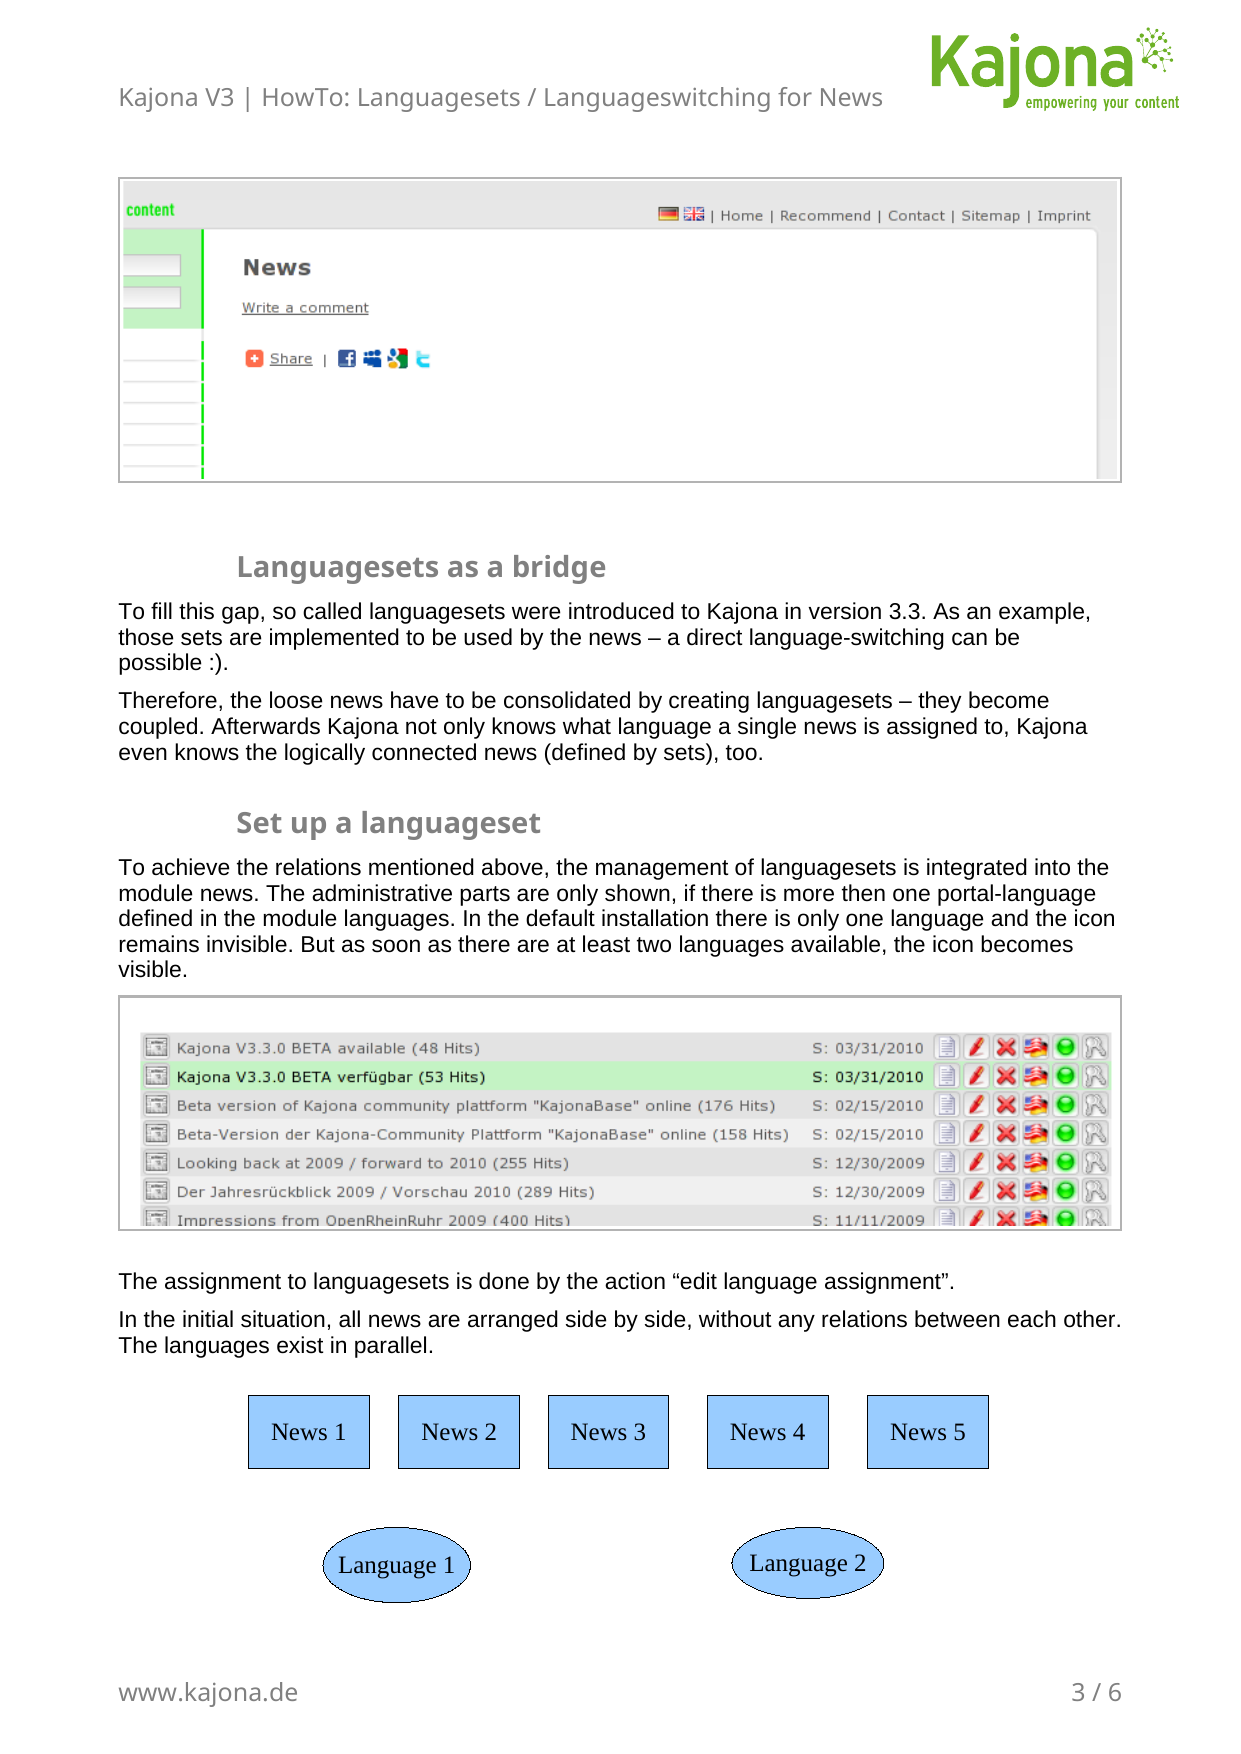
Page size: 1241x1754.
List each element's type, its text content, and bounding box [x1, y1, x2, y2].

text The assignment to languagesets is done by the action “edit language assignment”. [118, 1269, 1122, 1295]
subtitle Languagesets as a bridge [118, 547, 1122, 586]
text To fill this gap, so called languagesets were introduced to Kajona in version 3.3. As an example, those sets are implemented to be used by the news – a direct language-switching can be possible :). [118, 599, 1122, 676]
text To achieve the relations mentioned above, the management of languagesets is integrated into the module news. The administrative parts are only shown, if there is more then one portal-language defined in the module languages. In the default installation there is only one language and the icon remains invisible. But as soon as there are at least two languages available, the icon becomes visible. [118, 855, 1122, 983]
picture [123, 181, 1117, 479]
text In the initial situation, all news are arranged side by side, without any relations between each other. The languages exist in parallel. [118, 1307, 1122, 1358]
text Therefore, the loose news have to be consolidated by creating languagesets – they become coupled. Afterwards Kajona not only knows what language a single news is assigned to, Kajona even knows the logically connected news (defined by sets), too. [118, 688, 1122, 765]
picture [123, 1000, 1117, 1226]
subtitle Set up a languageset [118, 802, 1122, 842]
